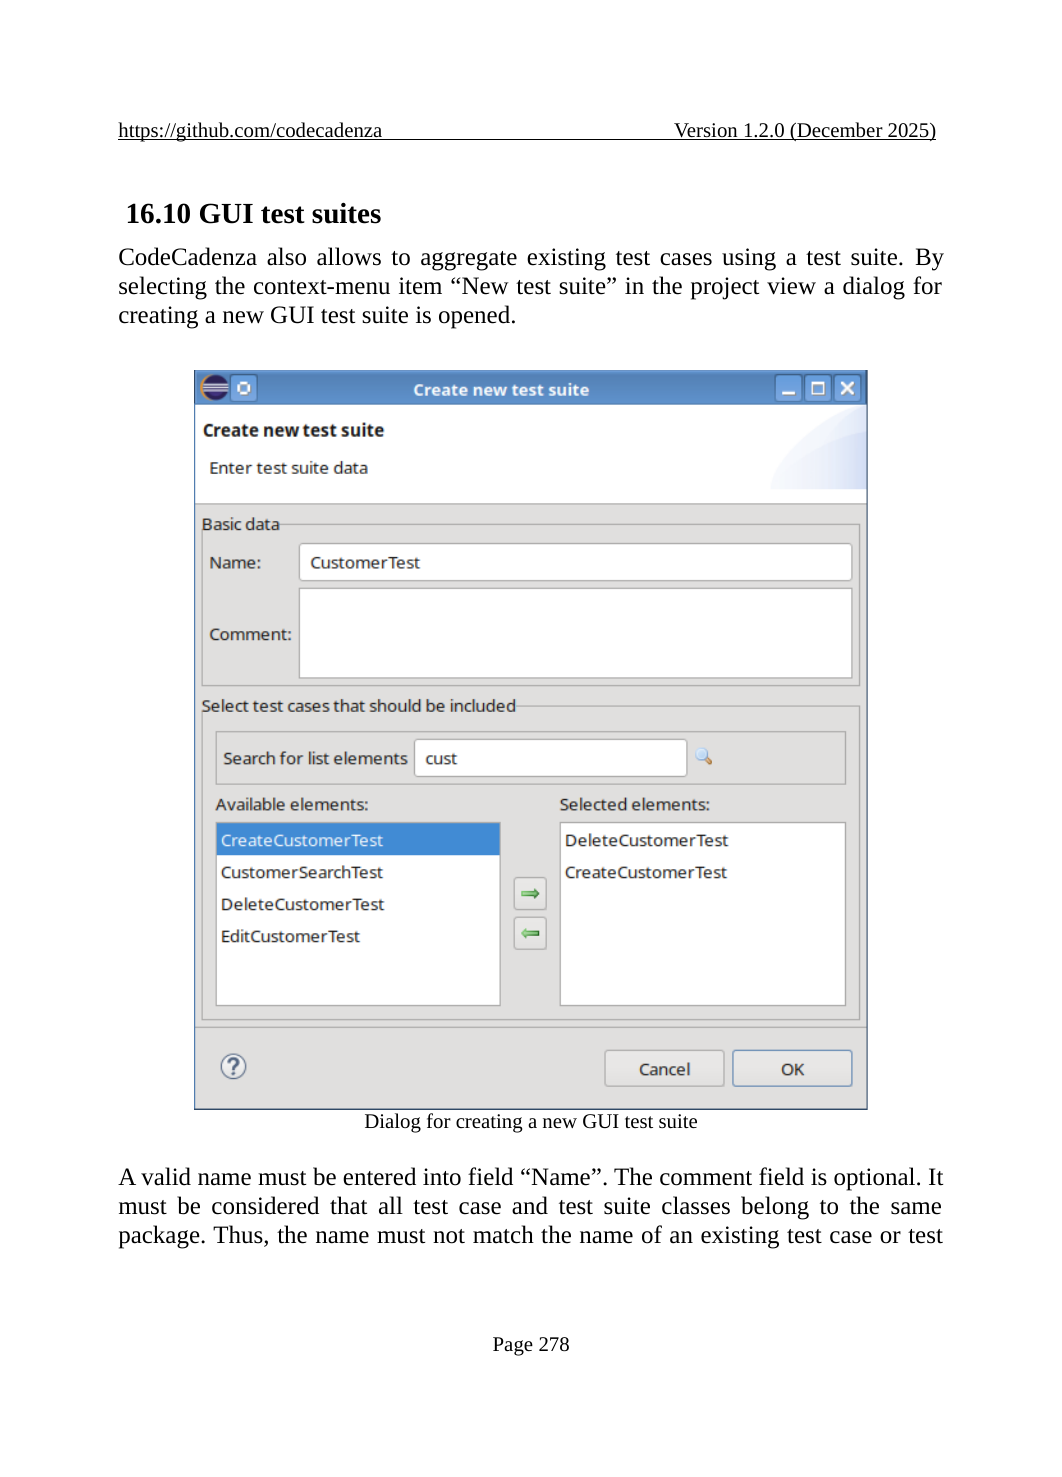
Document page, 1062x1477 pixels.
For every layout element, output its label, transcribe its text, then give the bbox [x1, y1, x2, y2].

picture [194, 370, 868, 1110]
text Dialog for creating a new GUI test suite [194, 1110, 868, 1133]
text A valid name must be entered into field “Name”. The comment field is optional. It must be considered that all test case and test suite classes belong to the same package. Thus, the name must not match the name of an existing test case or test [118, 1162, 944, 1248]
text CodeCadenza also allows to aggregate existing test cases using a test suite. By selecting the context-menu item “New test suite” in the project view a dialog for creating a new GUI test suite is opened. [118, 242, 944, 329]
subtitle GUI test suites [118, 196, 944, 230]
